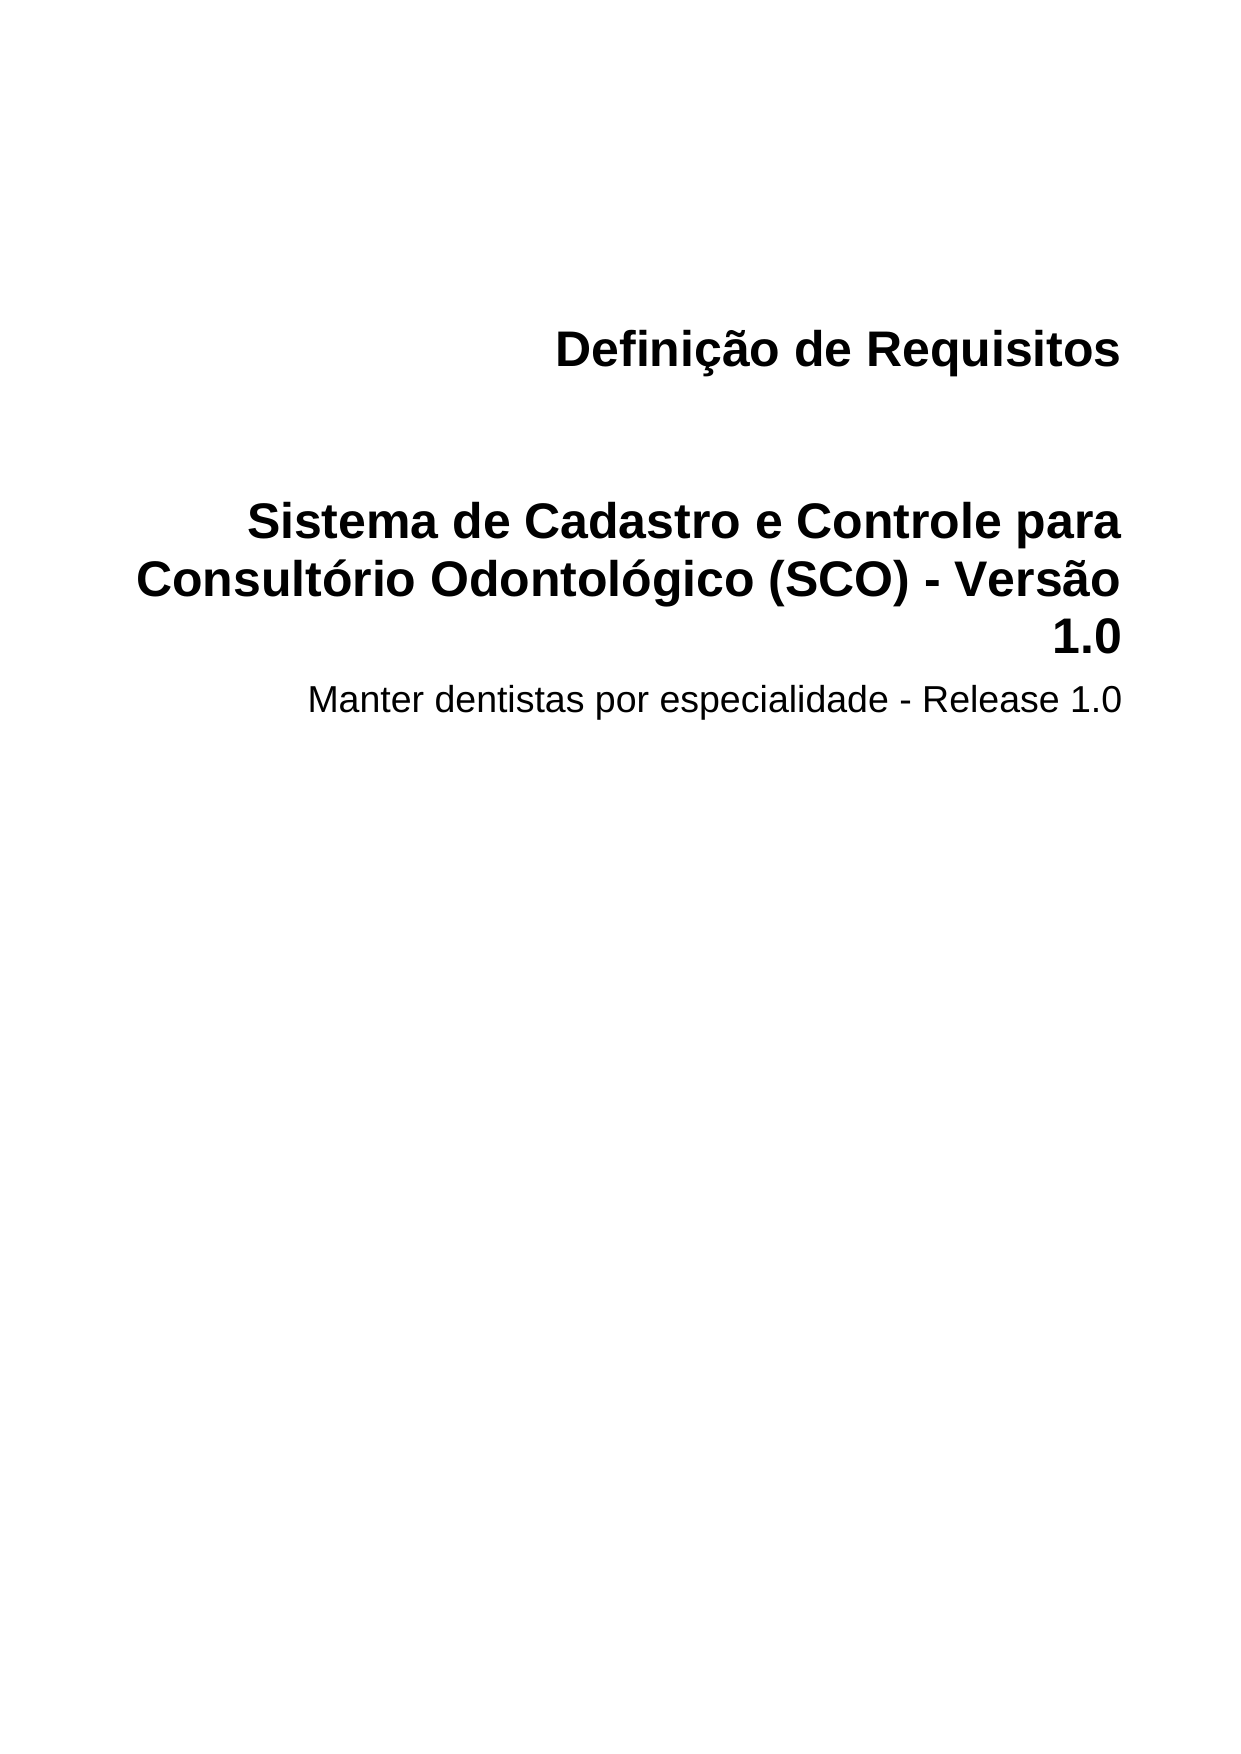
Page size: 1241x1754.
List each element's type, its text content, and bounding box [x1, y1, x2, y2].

title Manter dentistas por especialidade - Release 1.0 [118, 677, 1122, 720]
title Definição de Requisitos [118, 319, 1122, 377]
title Sistema de Cadastro e Controle para Consultório Odontológico (SCO) - Versão 1.0 [118, 492, 1122, 664]
